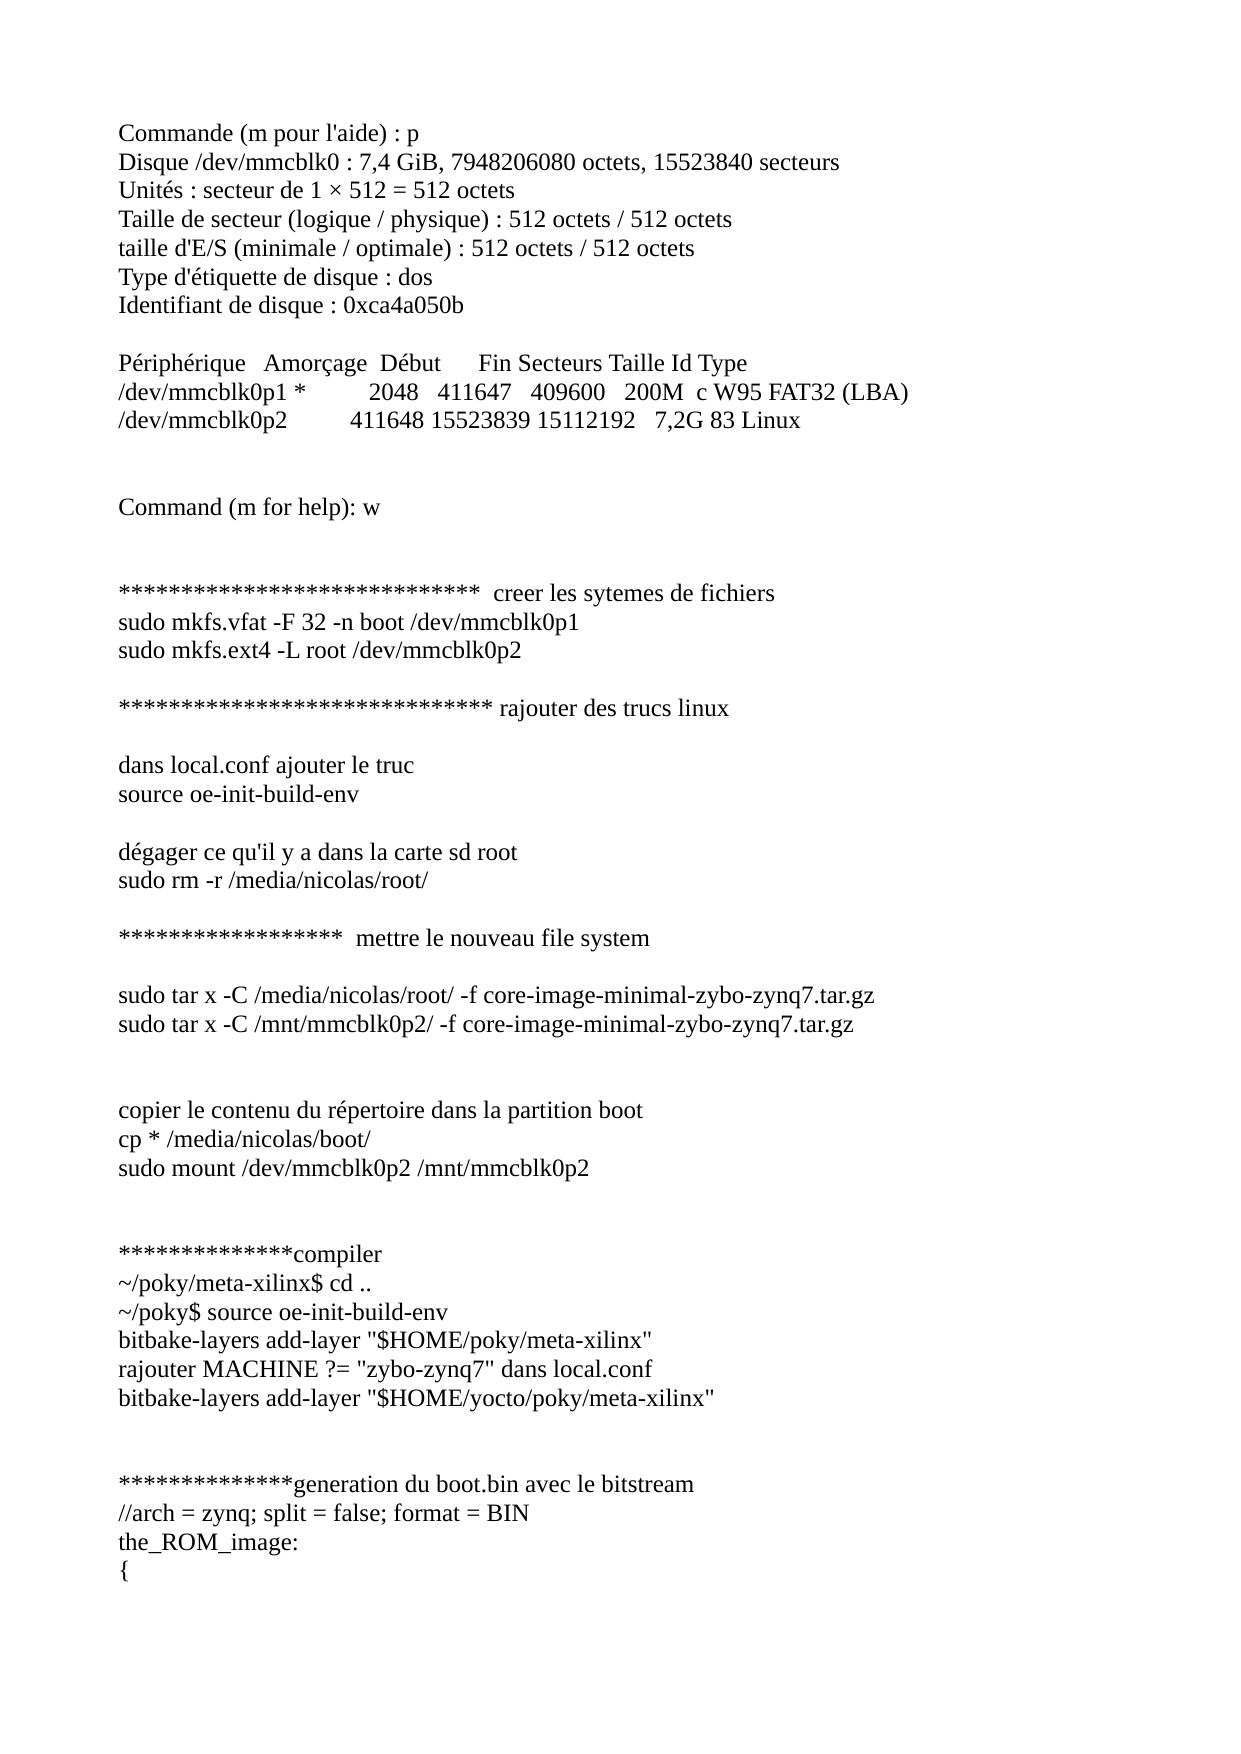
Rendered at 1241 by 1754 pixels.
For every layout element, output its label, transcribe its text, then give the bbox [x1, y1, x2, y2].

text sudo rm -r /media/nicolas/root/ [118, 866, 1122, 894]
text Command (m for help): w [118, 492, 1122, 521]
text sudo tar x -C /mnt/mmcblk0p2/ -f core-image-minimal-zybo-zynq7.tar.gz [118, 1009, 1122, 1038]
text dans local.conf ajouter le truc [118, 751, 1122, 779]
text taille d'E/S (minimale / optimale) : 512 octets / 512 octets [118, 233, 1122, 262]
text Identifiant de disque : 0xca4a050b [118, 291, 1122, 319]
text sudo mkfs.ext4 -L root /dev/mmcblk0p2 [118, 636, 1122, 664]
text Disque /dev/mmcblk0 : 7,4 GiB, 7948206080 octets, 15523840 secteurs [118, 147, 1122, 176]
text dégager ce qu'il y a dans la carte sd root [118, 837, 1122, 866]
text //arch = zynq; split = false; format = BIN [118, 1498, 1122, 1527]
text **************compiler [118, 1239, 1122, 1268]
text bitbake-layers add-layer "$HOME/yocto/poky/meta-xilinx" [118, 1383, 1122, 1412]
text cp * /media/nicolas/boot/ [118, 1124, 1122, 1153]
text /dev/mmcblk0p1 * 2048 411647 409600 200M c W95 FAT32 (LBA) [118, 377, 1122, 406]
text ~/poky$ source oe-init-build-env [118, 1297, 1122, 1326]
text bitbake-layers add-layer "$HOME/poky/meta-xilinx" [118, 1326, 1122, 1354]
text rajouter MACHINE ?= "zybo-zynq7" dans local.conf [118, 1354, 1122, 1383]
text sudo tar x -C /media/nicolas/root/ -f core-image-minimal-zybo-zynq7.tar.gz [118, 981, 1122, 1009]
text Commande (m pour l'aide) : p [118, 118, 1122, 147]
text ****************************** rajouter des trucs linux [118, 693, 1122, 722]
text sudo mkfs.vfat -F 32 -n boot /dev/mmcblk0p1 [118, 607, 1122, 636]
text ****************** mettre le nouveau file system [118, 923, 1122, 952]
text Unités : secteur de 1 × 512 = 512 octets [118, 176, 1122, 204]
text the_ROM_image: [118, 1527, 1122, 1556]
text source oe-init-build-env [118, 779, 1122, 808]
text ~/poky/meta-xilinx$ cd .. [118, 1268, 1122, 1297]
text /dev/mmcblk0p2 411648 15523839 15112192 7,2G 83 Linux [118, 406, 1122, 434]
text Taille de secteur (logique / physique) : 512 octets / 512 octets [118, 204, 1122, 233]
text copier le contenu du répertoire dans la partition boot [118, 1096, 1122, 1124]
text Périphérique Amorçage Début Fin Secteurs Taille Id Type [118, 348, 1122, 377]
text **************generation du boot.bin avec le bitstream [118, 1469, 1122, 1498]
text { [118, 1556, 1122, 1584]
text ***************************** creer les sytemes de fichiers [118, 578, 1122, 607]
text Type d'étiquette de disque : dos [118, 262, 1122, 291]
text sudo mount /dev/mmcblk0p2 /mnt/mmcblk0p2 [118, 1153, 1122, 1182]
